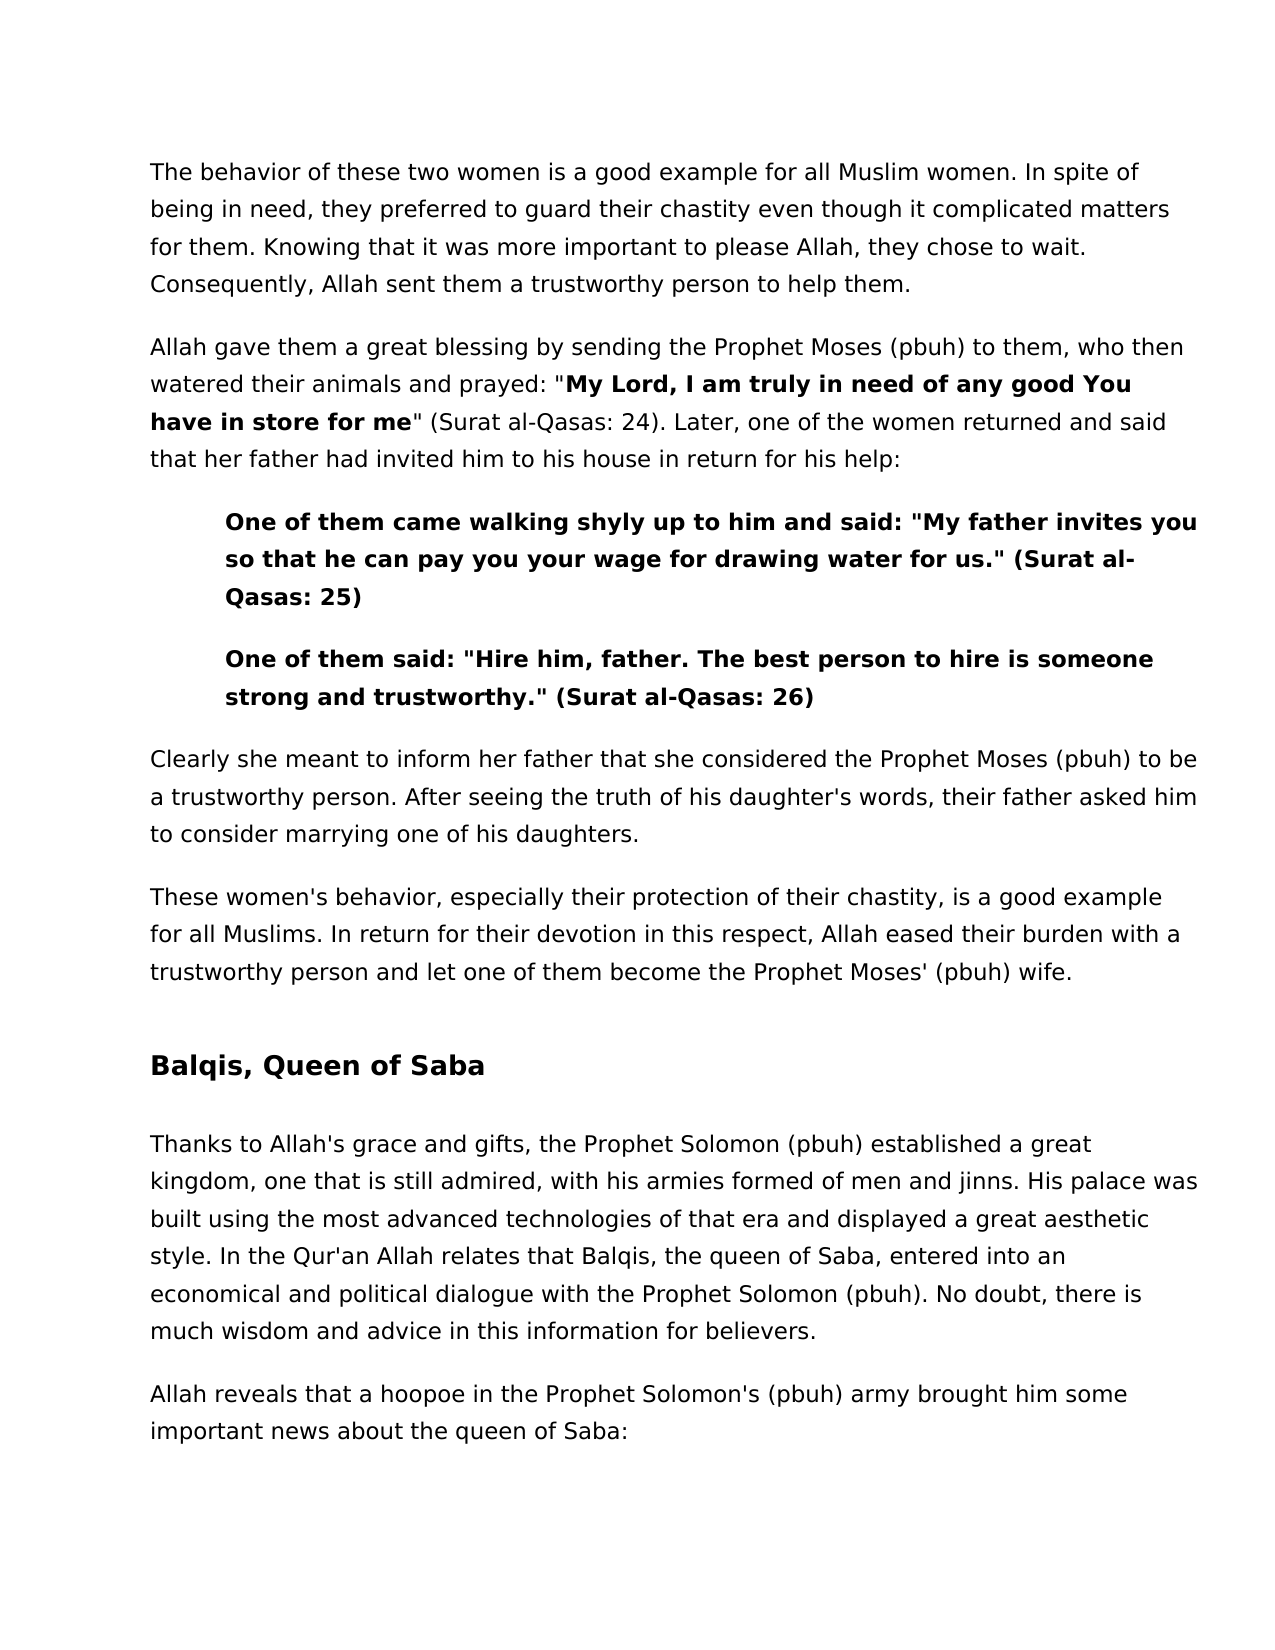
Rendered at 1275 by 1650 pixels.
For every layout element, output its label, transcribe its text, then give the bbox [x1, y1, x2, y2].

text Clearly she meant to inform her father that she considered the Prophet Moses (pbuh) to be a trustworthy person. After seeing the truth of his daughter's words, their father asked him to consider marrying one of his daughters. [150, 737, 1200, 850]
text One of them said: "Hire him, father. The best person to hire is someone strong and trustworthy." (Surat al-Qasas: 26) [225, 637, 1200, 712]
text Thanks to Allah's grace and gifts, the Prophet Solomon (pbuh) established a great kingdom, one that is still admired, with his armies formed of men and jinns. His palace was built using the most advanced technologies of that era and displayed a great aesthetic style. In the Qur'an Allah relates that Balqis, the queen of Saba, entered into an economical and political dialogue with the Prophet Solomon (pbuh). No doubt, there is much wisdom and advice in this information for believers. [150, 1122, 1200, 1347]
text The behavior of these two women is a good example for all Muslim women. In spite of being in need, they preferred to guard their chastity even though it complicated matters for them. Knowing that it was more important to please Allah, they chose to wait. Consequently, Allah sent them a trustworthy person to help them. [150, 150, 1200, 300]
subtitle Balqis, Queen of Saba [150, 1050, 1200, 1082]
text Allah gave them a great blessing by sending the Prophet Moses (pbuh) to them, who then watered their animals and prayed: "My Lord, I am truly in need of any good You have in store for me" (Surat al-Qasas: 24). Later, one of the women returned and said that her father had invited him to his house in return for his help: [150, 325, 1200, 475]
text These women's behavior, especially their protection of their chastity, is a good example for all Muslims. In return for their devotion in this respect, Allah eased their burden with a trustworthy person and let one of them become the Prophet Moses' (pbuh) wife. [150, 875, 1200, 987]
text Allah reveals that a hoopoe in the Prophet Solomon's (pbuh) army brought him some important news about the queen of Saba: [150, 1372, 1200, 1447]
text One of them came walking shyly up to him and said: "My father invites you so that he can pay you your wage for drawing water for us." (Surat al-Qasas: 25) [225, 500, 1200, 612]
